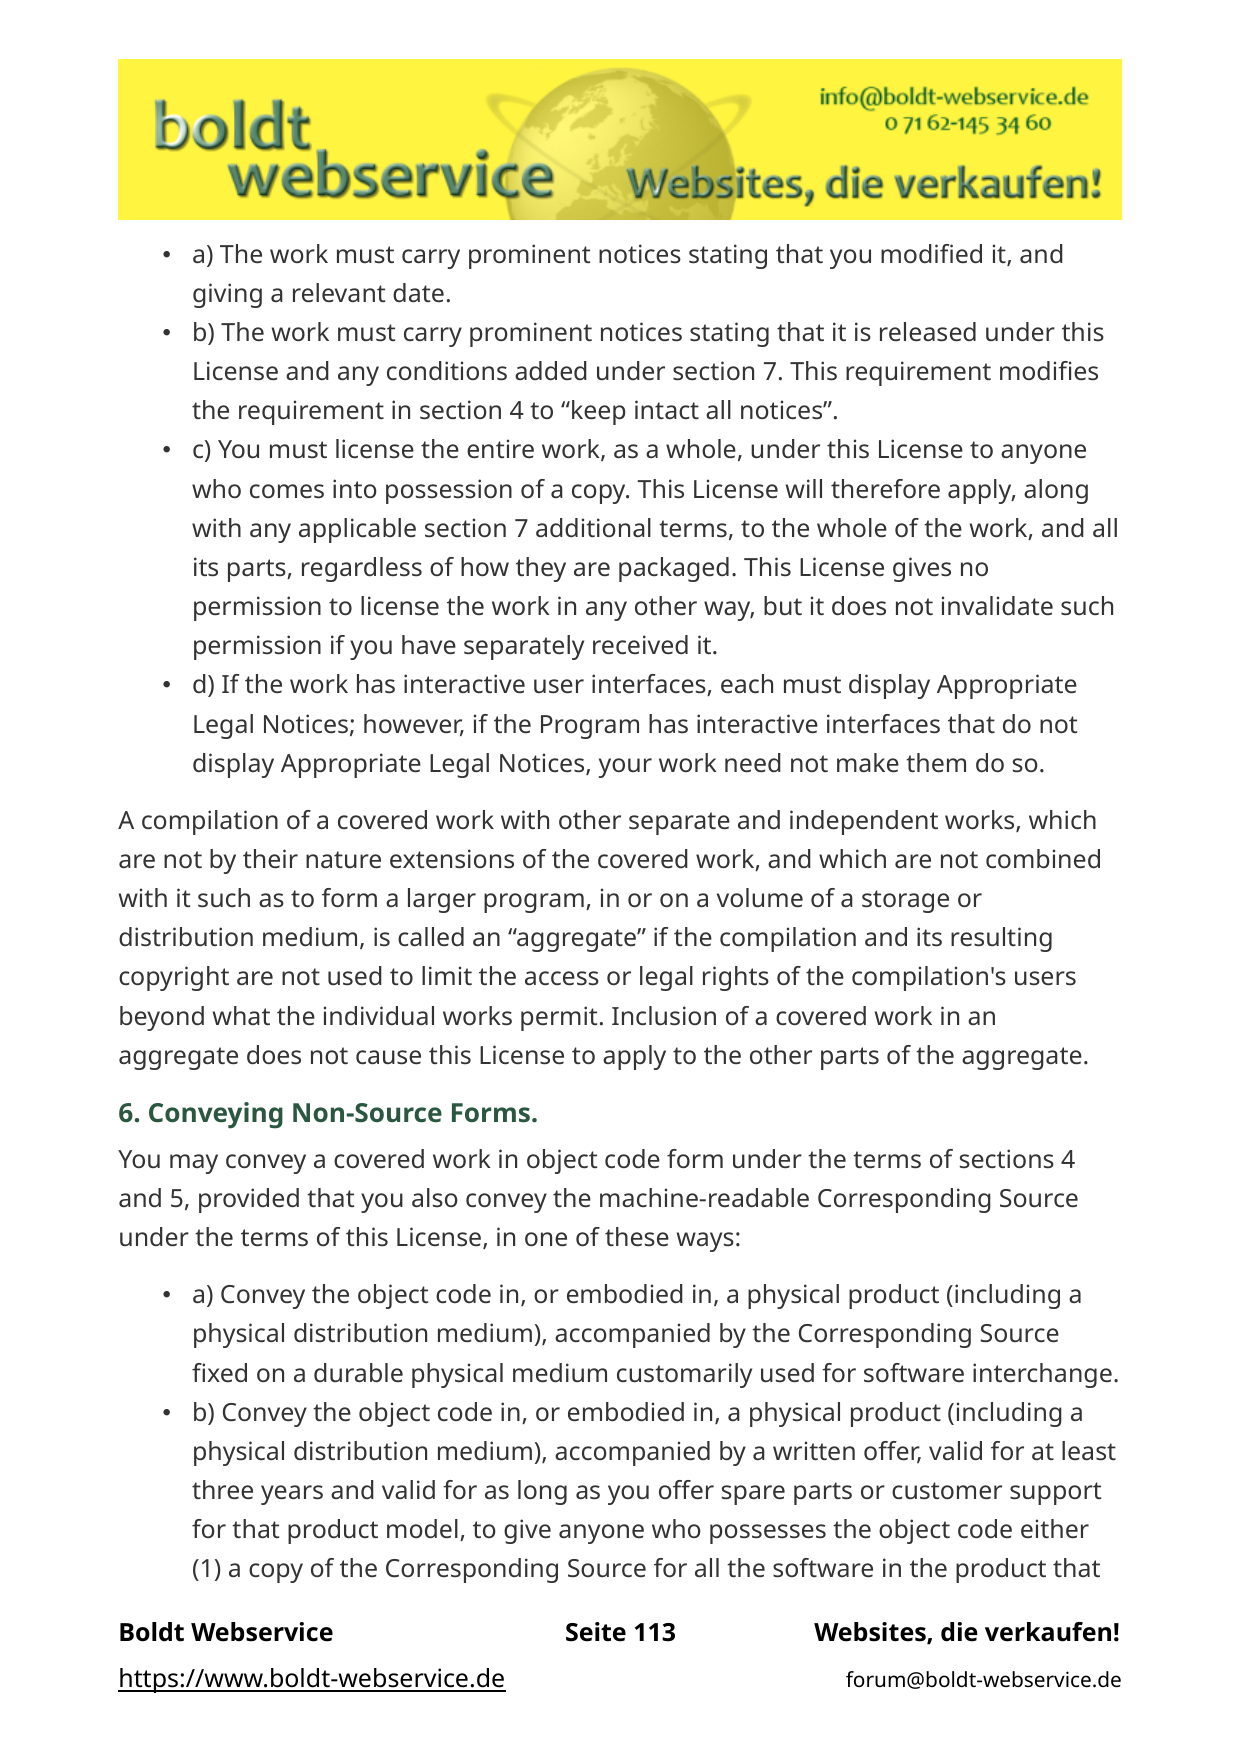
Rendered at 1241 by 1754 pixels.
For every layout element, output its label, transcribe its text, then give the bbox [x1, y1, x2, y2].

text You may convey a covered work in object code form under the terms of sections 4 and 5, provided that you also convey the machine-readable Corresponding Source under the terms of this License, in one of these ways: [118, 1142, 1122, 1254]
subtitle 6. Conveying Non-Source Forms. [118, 1094, 1122, 1130]
list b) Convey the object code in, or embodied in, a physical product (including a physical distribution medium), accompanied by a written offer, valid for at least three years and valid for as long as you offer spare parts or customer support for that product model, to give anyone who possesses the object code either (1) a copy of the Corresponding Source for all the software in the product that [162, 1394, 1122, 1585]
list a) Convey the object code in, or embodied in, a physical product (including a physical distribution medium), accompanied by the Corresponding Source fixed on a durable physical medium customarily used for software interchange. [162, 1277, 1122, 1389]
list d) If the work has interactive user interfaces, each must display Appropriate Legal Notices; however, if the Program has interactive interfaces that do not display Appropriate Legal Notices, your work need not make them do so. [162, 667, 1122, 779]
list a) The work must carry prominent notices stating that you modified it, and giving a relevant date. [162, 236, 1122, 309]
list b) The work must carry prominent notices stating that it is released under this License and any conditions added under section 7. This requirement modifies the requirement in section 4 to “keep intact all notices”. [162, 314, 1122, 427]
list c) You must license the entire work, as a whole, under this License to anyone who comes into possession of a copy. This License will therefore apply, along with any applicable section 7 additional terms, to the whole of the work, and all its parts, regardless of how they are packaged. This License gives no permission to license the work in any other way, but it does not invalidate such permission if you have separately received it. [162, 432, 1122, 662]
text A compilation of a covered work with other separate and independent works, which are not by their nature extensions of the covered work, and which are not combined with it such as to form a larger program, in or on a volume of a storage or distribution medium, is called an “aggregate” if the compilation and its resulting copyright are not used to limit the access or legal rights of the compilation's users beyond what the individual works permit. Inclusion of a covered work in an aggregate does not cause this License to apply to the other parts of the aggregate. [118, 802, 1122, 1071]
picture [118, 59, 1123, 220]
